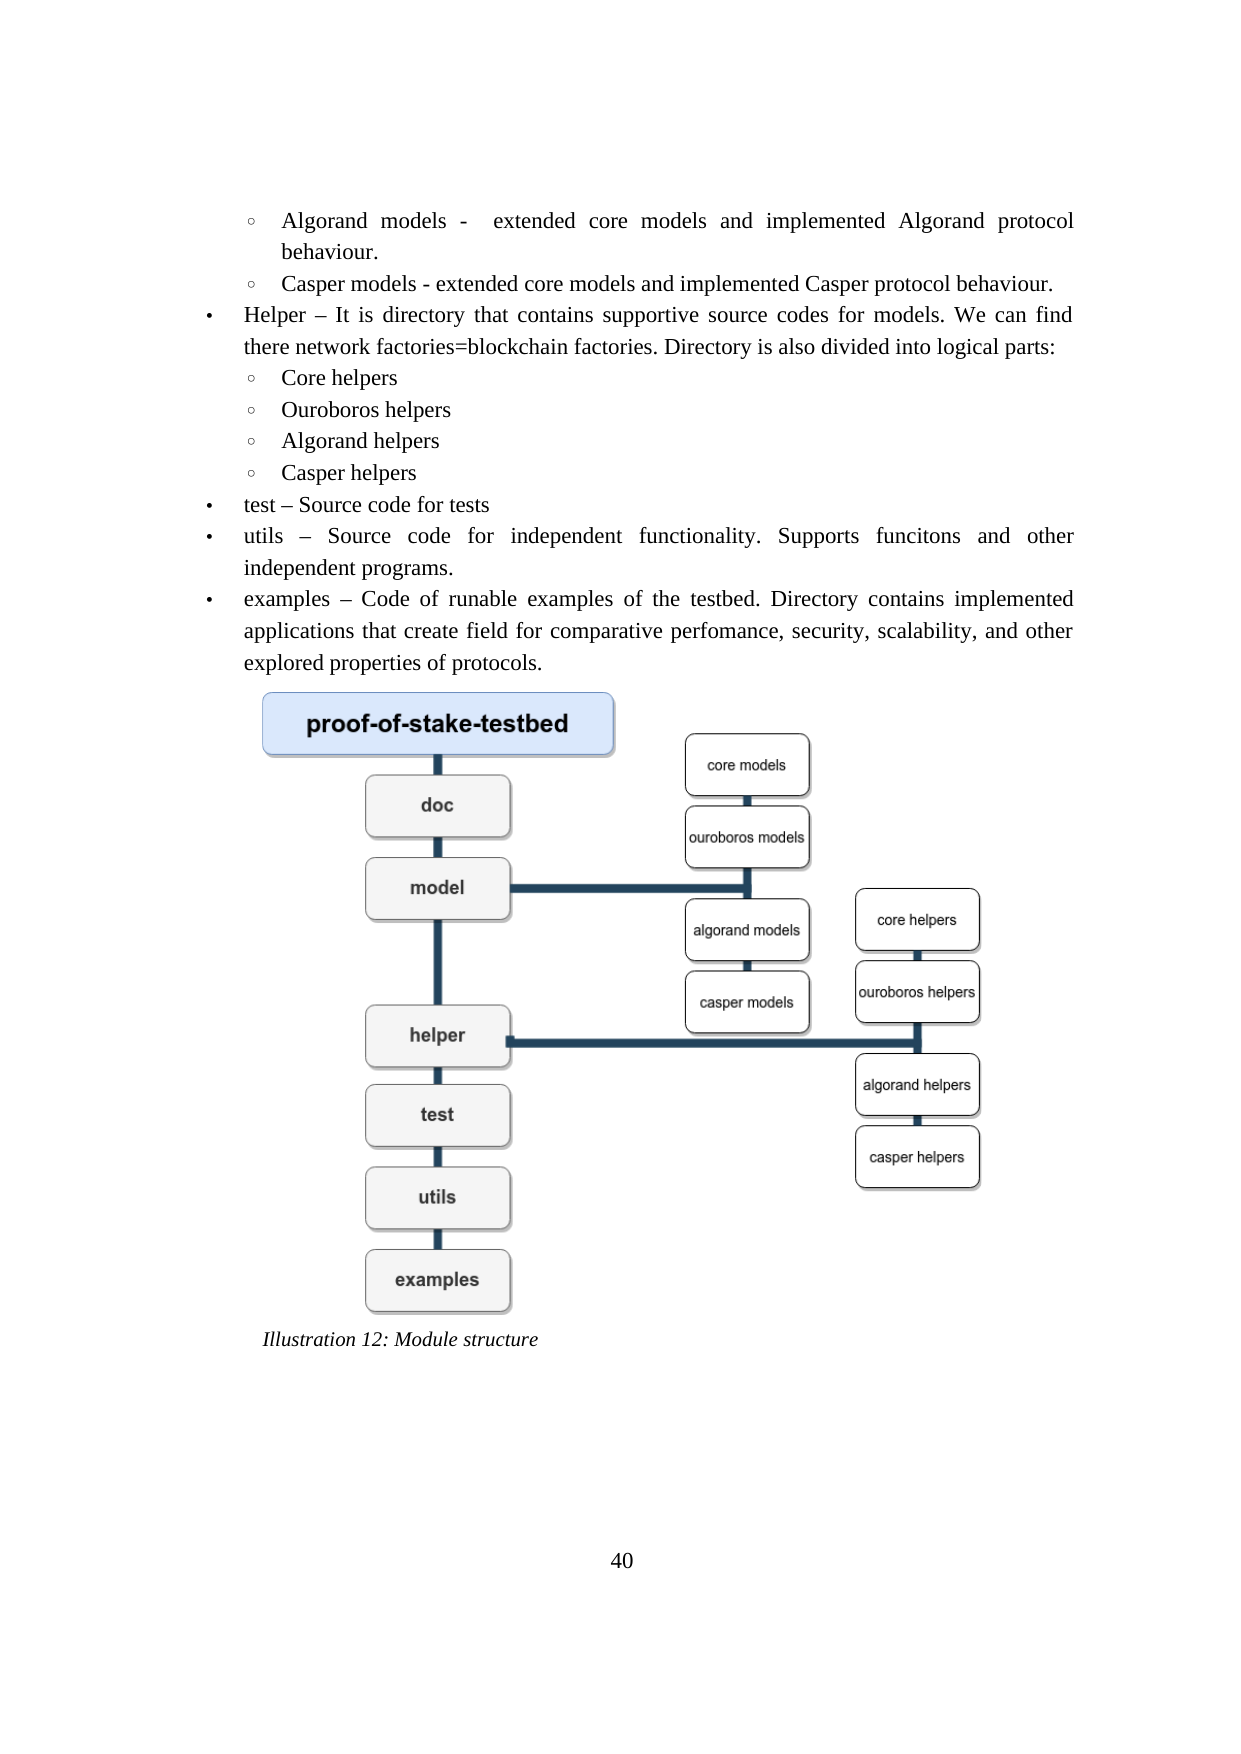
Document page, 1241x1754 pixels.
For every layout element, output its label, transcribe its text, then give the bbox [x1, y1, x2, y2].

list test – Source code for tests [206, 491, 1075, 517]
list examples – Code of runable examples of the testbed. Directory contains implemented applications that create field for comparative perfomance, security, scalability, and other explored properties of protocols. [206, 585, 1075, 675]
list Casper models - extended core models and implemented Casper protocol behaviour. [244, 270, 1075, 296]
list Algorand helpers [244, 428, 1075, 454]
list Algorand models - extended core models and implemented Algorand protocol behaviour. [244, 207, 1075, 264]
text Illustration 12: Module structure [262, 1315, 981, 1351]
list Casper helpers [244, 459, 1075, 486]
list Ouroboros helpers [244, 396, 1075, 422]
list Helper – It is directory that contains supportive source codes for models. We can find there network factories=blockchain factories. Directory is also divided into logical parts: [206, 301, 1075, 359]
picture [262, 692, 982, 1315]
list Core helpers [244, 364, 1075, 391]
list utils – Source code for independent functionality. Supports funcitons and other independent programs. [206, 522, 1075, 580]
